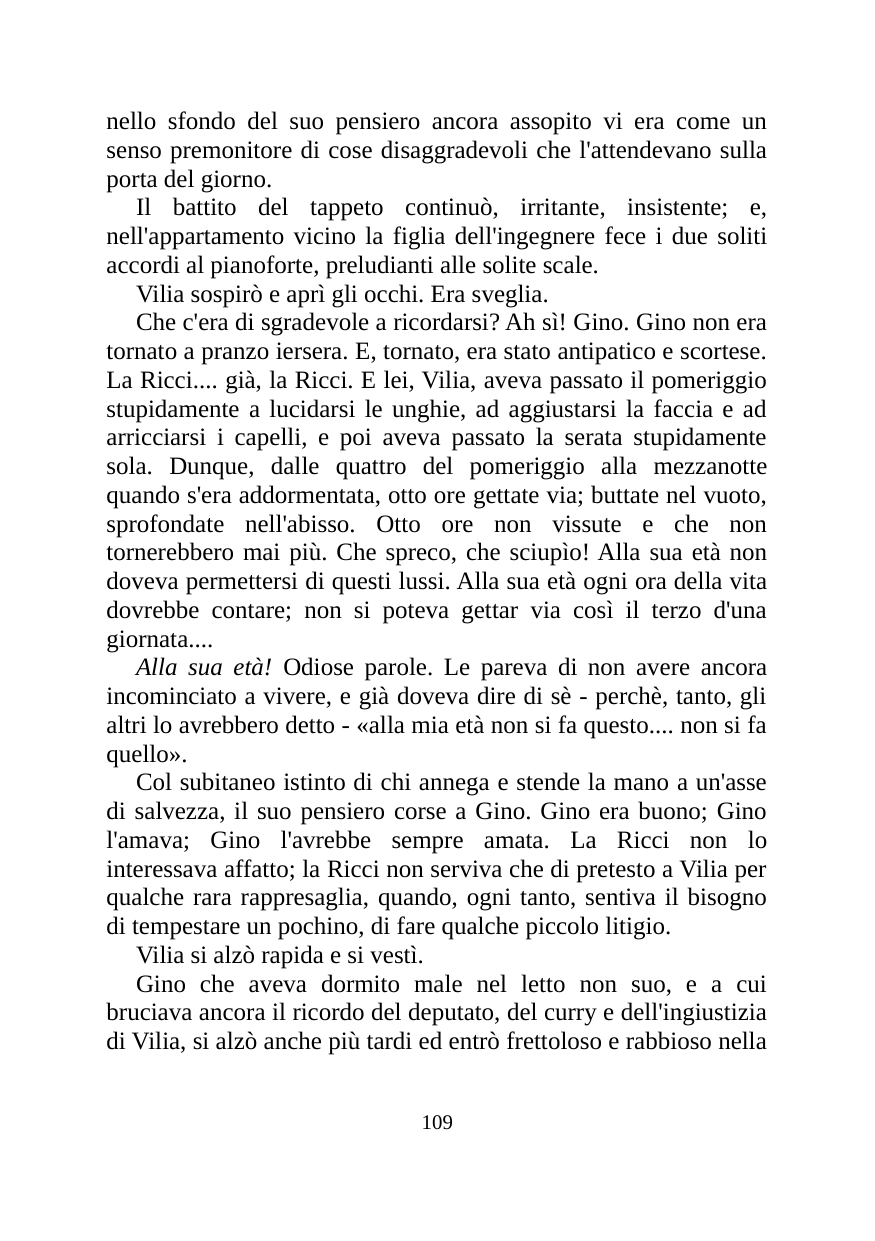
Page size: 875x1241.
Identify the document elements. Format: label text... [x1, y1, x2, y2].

text Vilia sospirò e aprì gli occhi. Era sveglia. [106, 279, 768, 307]
text Che c'era di sgradevole a ricordarsi? Ah sì! Gino. Gino non era tornato a pranzo iersera. E, tornato, era stato antipatico e scortese. La Ricci.... già, la Ricci. E lei, Vilia, aveva passato il pomeriggio stupidamente a lucidarsi le unghie, ad aggiustarsi la faccia e ad arricciarsi i capelli, e poi aveva passato la serata stupidamente sola. Dunque, dalle quattro del pomeriggio alla mezzanotte quando s'era addormentata, otto ore gettate via; buttate nel vuoto, sprofondate nell'abisso. Otto ore non vissute e che non tornerebbero mai più. Che spreco, che sciupìo! Alla sua età non doveva permettersi di questi lussi. Alla sua età ogni ora della vita dovrebbe contare; non si poteva gettar via così il terzo d'una giornata.... [106, 307, 768, 652]
text Il battito del tappeto continuò, irritante, insistente; e, nell'appartamento vicino la figlia dell'ingegnere fece i due soliti accordi al pianoforte, preludianti alle solite scale. [106, 192, 768, 279]
text Gino che aveva dormito male nel letto non suo, e a cui bruciava ancora il ricordo del deputato, del curry e dell'ingiustizia di Vilia, si alzò anche più tardi ed entrò frettoloso e rabbioso nella [106, 969, 768, 1055]
text Col subitaneo istinto di chi annega e stende la mano a un'asse di salvezza, il suo pensiero corse a Gino. Gino era buono; Gino l'amava; Gino l'avrebbe sempre amata. La Ricci non lo interessava affatto; la Ricci non serviva che di pretesto a Vilia per qualche rara rappresaglia, quando, ogni tanto, sentiva il bisogno di tempestare un pochino, di fare qualche piccolo litigio. [106, 767, 768, 940]
text Alla sua età! Odiose parole. Le pareva di non avere ancora incominciato a vivere, e già doveva dire di sè - perchè, tanto, gli altri lo avrebbero detto - «alla mia età non si fa questo.... non si fa quello». [106, 652, 768, 767]
text Vilia si alzò rapida e si vestì. [106, 940, 768, 969]
text nello sfondo del suo pensiero ancora assopito vi era come un senso premonitore di cose disaggradevoli che l'attendevano sulla porta del giorno. [106, 106, 768, 192]
